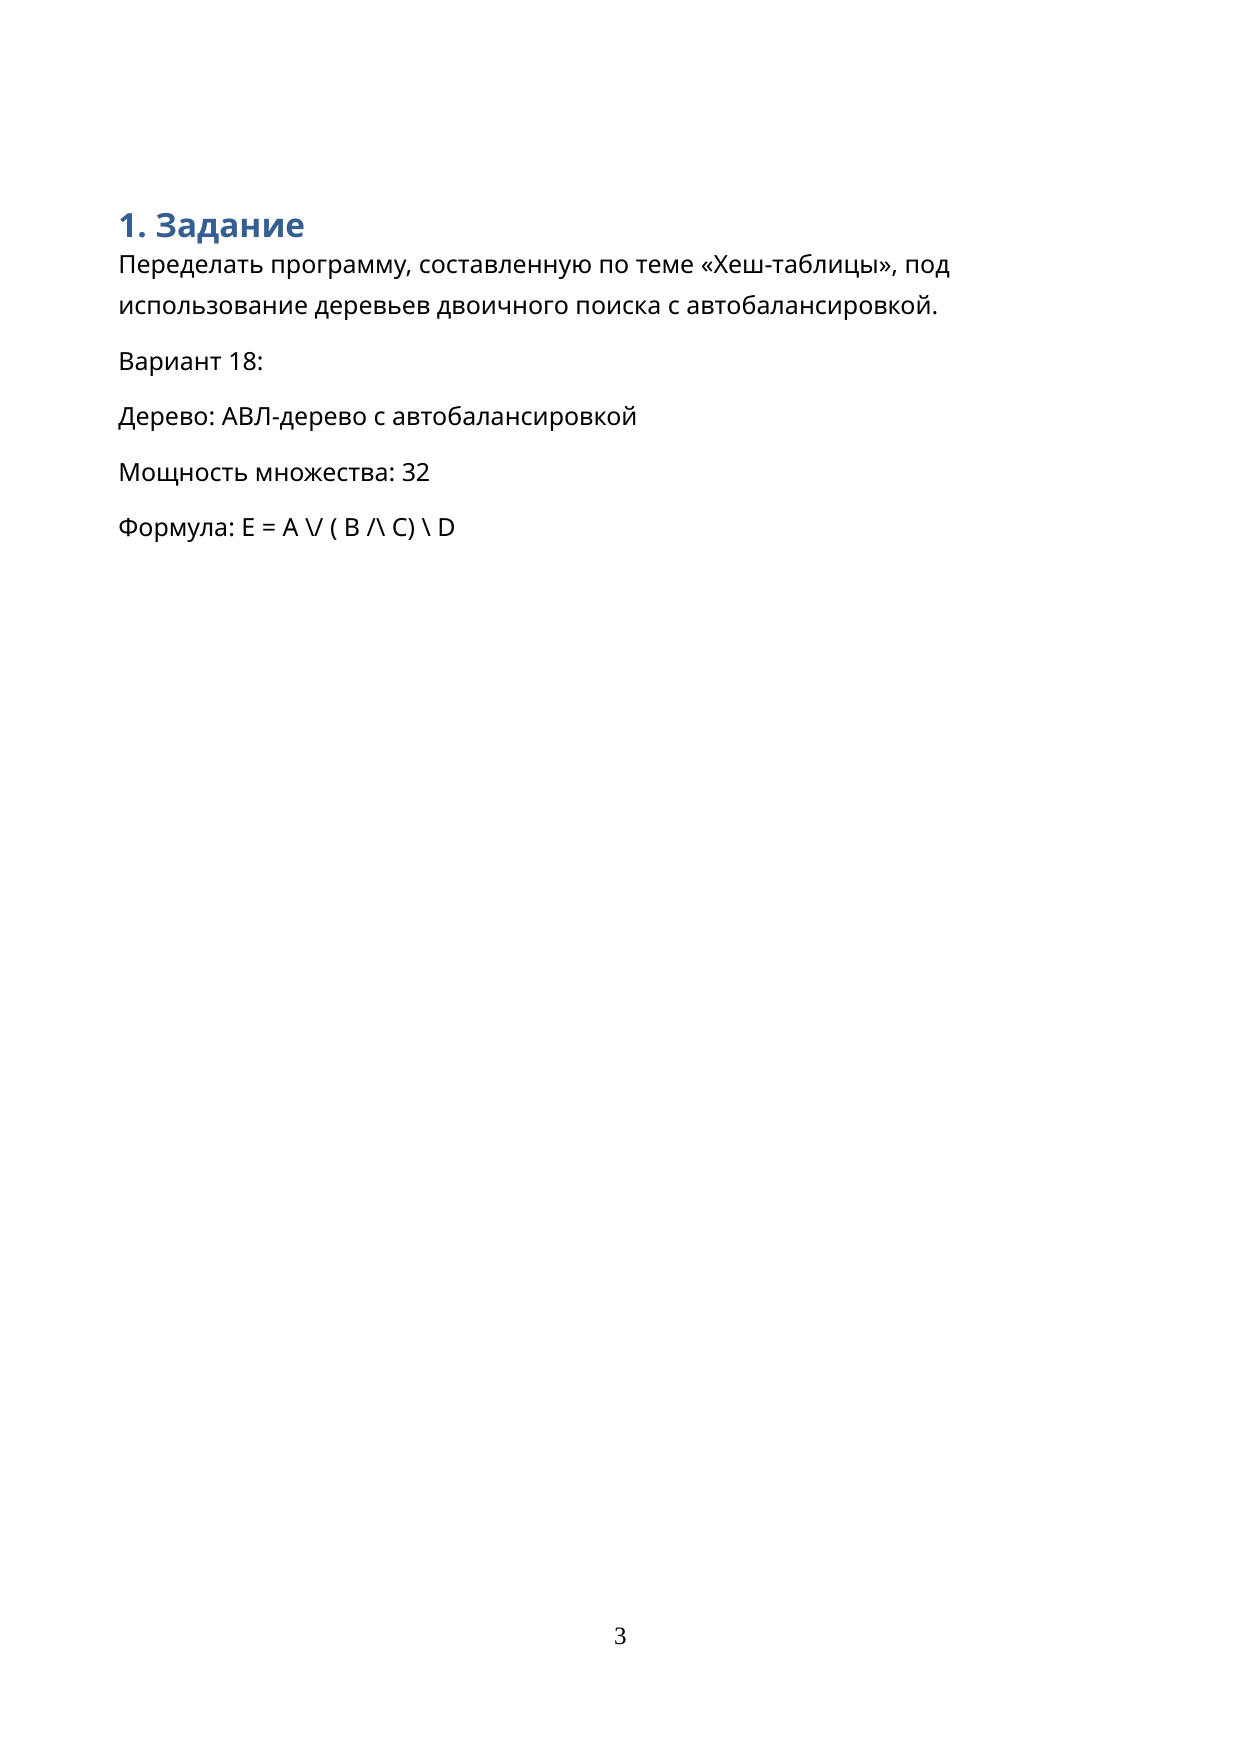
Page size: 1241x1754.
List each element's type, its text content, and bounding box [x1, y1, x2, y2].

subtitle 1. Задание [118, 202, 1122, 247]
text Переделать программу, составленную по теме «Хеш-таблицы», под использование деревьев двоичного поиска с автобалансировкой. [118, 247, 1122, 322]
text Дерево: АВЛ-дерево с автобалансировкой [118, 399, 1122, 433]
text Формула: E = A \/ ( B /\ C) \ D [118, 509, 1122, 544]
text Мощность множества: 32 [118, 454, 1122, 488]
text Вариант 18: [118, 343, 1122, 377]
